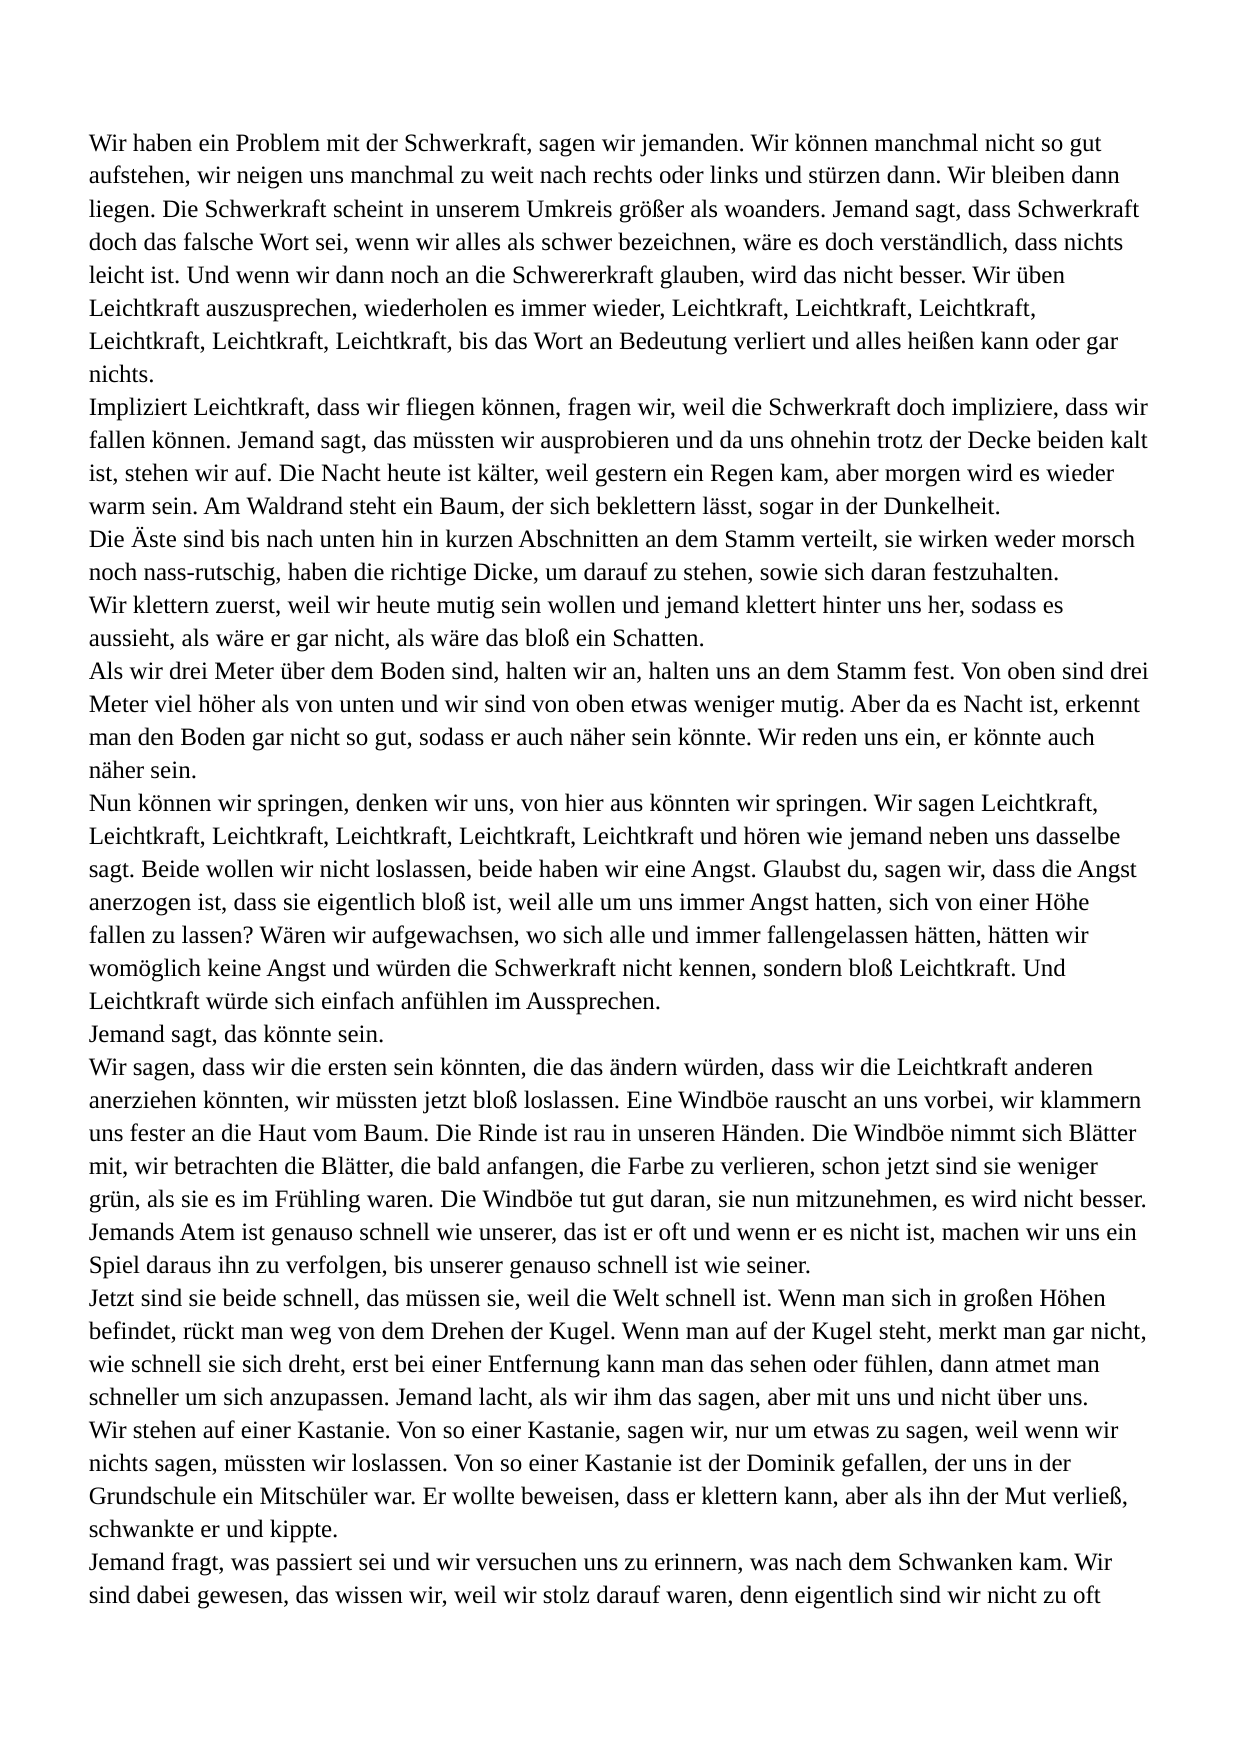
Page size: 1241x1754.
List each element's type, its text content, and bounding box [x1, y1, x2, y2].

text Jemand fragt, was passiert sei und wir versuchen uns zu erinnern, was nach dem Schwanken kam. Wir sind dabei gewesen, das wissen wir, weil wir stolz darauf waren, denn eigentlich sind wir nicht zu oft [88, 1547, 1151, 1609]
text Wir klettern zuerst, weil wir heute mutig sein wollen und jemand klettert hinter uns her, sodass es aussieht, als wäre er gar nicht, als wäre das bloß ein Schatten. [88, 590, 1151, 652]
text Nun können wir springen, denken wir uns, von hier aus könnten wir springen. Wir sagen Leichtkraft, Leichtkraft, Leichtkraft, Leichtkraft, Leichtkraft, Leichtkraft und hören wie jemand neben uns dasselbe sagt. Beide wollen wir nicht loslassen, beide haben wir eine Angst. Glaubst du, sagen wir, dass die Angst anerzogen ist, dass sie eigentlich bloß ist, weil alle um uns immer Angst hatten, sich von einer Höhe fallen zu lassen? Wären wir aufgewachsen, wo sich alle und immer fallengelassen hätten, hätten wir womöglich keine Angst und würden die Schwerkraft nicht kennen, sondern bloß Leichtkraft. Und Leichtkraft würde sich einfach anfühlen im Aussprechen. [88, 788, 1151, 1015]
text Jemand sagt, das könnte sein. [88, 1019, 1151, 1048]
text Jemands Atem ist genauso schnell wie unserer, das ist er oft und wenn er es nicht ist, machen wir uns ein Spiel daraus ihn zu verfolgen, bis unserer genauso schnell ist wie seiner. [88, 1217, 1151, 1279]
text Als wir drei Meter über dem Boden sind, halten wir an, halten uns an dem Stamm fest. Von oben sind drei Meter viel höher als von unten und wir sind von oben etwas weniger mutig. Aber da es Nacht ist, erkennt man den Boden gar nicht so gut, sodass er auch näher sein könnte. Wir reden uns ein, er könnte auch näher sein. [88, 656, 1151, 784]
text Wir sagen, dass wir die ersten sein könnten, die das ändern würden, dass wir die Leichtkraft anderen anerziehen könnten, wir müssten jetzt bloß loslassen. Eine Windböe rauscht an uns vorbei, wir klammern uns fester an die Haut vom Baum. Die Rinde ist rau in unseren Händen. Die Windböe nimmt sich Blätter mit, wir betrachten die Blätter, die bald anfangen, die Farbe zu verlieren, schon jetzt sind sie weniger grün, als sie es im Frühling waren. Die Windböe tut gut daran, sie nun mitzunehmen, es wird nicht besser. [88, 1052, 1151, 1213]
text Die Äste sind bis nach unten hin in kurzen Abschnitten an dem Stamm verteilt, sie wirken weder morsch noch nass-rutschig, haben die richtige Dicke, um darauf zu stehen, sowie sich daran festzuhalten. [88, 524, 1151, 586]
text Wir haben ein Problem mit der Schwerkraft, sagen wir jemanden. Wir können manchmal nicht so gut aufstehen, wir neigen uns manchmal zu weit nach rechts oder links und stürzen dann. Wir bleiben dann liegen. Die Schwerkraft scheint in unserem Umkreis größer als woanders. Jemand sagt, dass Schwerkraft doch das falsche Wort sei, wenn wir alles als schwer bezeichnen, wäre es doch verständlich, dass nichts leicht ist. Und wenn wir dann noch an die Schwererkraft glauben, wird das nicht besser. Wir üben Leichtkraft auszusprechen, wiederholen es immer wieder, Leichtkraft, Leichtkraft, Leichtkraft, Leichtkraft, Leichtkraft, Leichtkraft, bis das Wort an Bedeutung verliert und alles heißen kann oder gar nichts. [88, 128, 1151, 387]
text Impliziert Leichtkraft, dass wir fliegen können, fragen wir, weil die Schwerkraft doch impliziere, dass wir fallen können. Jemand sagt, das müssten wir ausprobieren und da uns ohnehin trotz der Decke beiden kalt ist, stehen wir auf. Die Nacht heute ist kälter, weil gestern ein Regen kam, aber morgen wird es wieder warm sein. Am Waldrand steht ein Baum, der sich beklettern lässt, sogar in der Dunkelheit. [88, 392, 1151, 519]
text Wir stehen auf einer Kastanie. Von so einer Kastanie, sagen wir, nur um etwas zu sagen, weil wenn wir nichts sagen, müssten wir loslassen. Von so einer Kastanie ist der Dominik gefallen, der uns in der Grundschule ein Mitschüler war. Er wollte beweisen, dass er klettern kann, aber als ihn der Mut verließ, schwankte er und kippte. [88, 1415, 1151, 1543]
text Jetzt sind sie beide schnell, das müssen sie, weil die Welt schnell ist. Wenn man sich in großen Höhen befindet, rückt man weg von dem Drehen der Kugel. Wenn man auf der Kugel steht, merkt man gar nicht, wie schnell sie sich dreht, erst bei einer Entfernung kann man das sehen oder fühlen, dann atmet man schneller um sich anzupassen. Jemand lacht, als wir ihm das sagen, aber mit uns und nicht über uns. [88, 1283, 1151, 1411]
